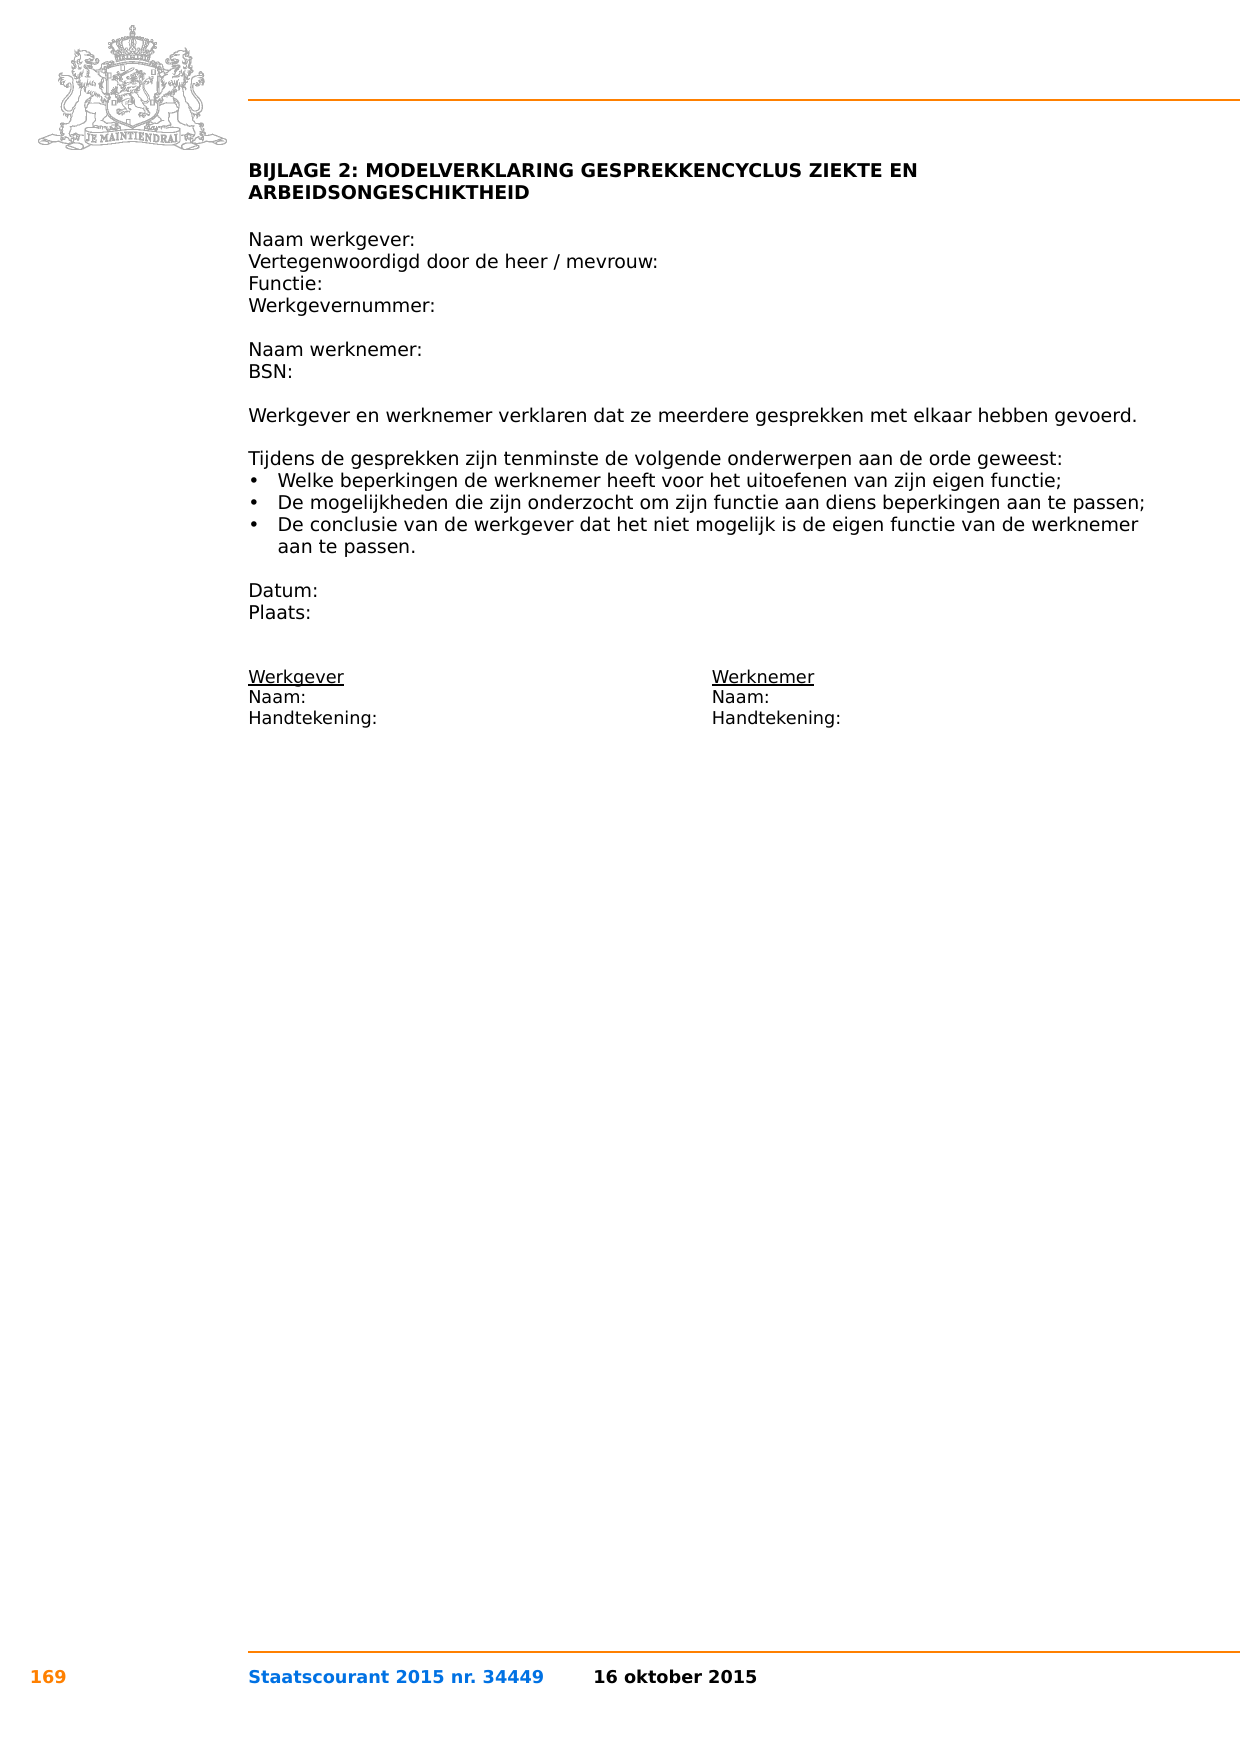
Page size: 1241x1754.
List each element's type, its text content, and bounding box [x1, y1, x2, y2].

text Vertegenwoordigd door de heer / mevrouw: [248, 251, 1163, 273]
table_cell Naam: [706, 687, 1163, 708]
table_cell Handtekening: [248, 708, 706, 728]
text BSN: [248, 361, 1163, 383]
subtitle BIJLAGE 2: MODELVERKLARING GESPREKKENCYCLUS ZIEKTE EN ARBEIDSONGESCHIKTHEID [248, 160, 1163, 204]
text Naam werknemer: [248, 339, 1163, 361]
text • De mogelijkheden die zijn onderzocht om zijn functie aan diens beperkingen aan te passen; [248, 492, 1163, 514]
text • De conclusie van de werkgever dat het niet mogelijk is de eigen functie van de werknemer aan te passen. [248, 514, 1163, 558]
text Naam werkgever: [248, 229, 1163, 251]
table_cell Handtekening: [706, 708, 1163, 728]
table_header [248, 646, 706, 667]
table_header [706, 646, 1163, 667]
picture [38, 25, 227, 150]
text Datum: [248, 580, 1163, 602]
text Werkgever en werknemer verklaren dat ze meerdere gesprekken met elkaar hebben gevoerd. [248, 404, 1163, 426]
table_cell Naam: [248, 687, 706, 708]
text Plaats: [248, 602, 1163, 624]
text • Welke beperkingen de werknemer heeft voor het uitoefenen van zijn eigen functie; [248, 470, 1163, 492]
text Tijdens de gesprekken zijn tenminste de volgende onderwerpen aan de orde geweest: [248, 448, 1163, 470]
text Werkgevernummer: [248, 295, 1163, 317]
table_cell Werkgever [248, 667, 706, 687]
text Functie: [248, 273, 1163, 295]
table_cell Werknemer [706, 667, 1163, 687]
